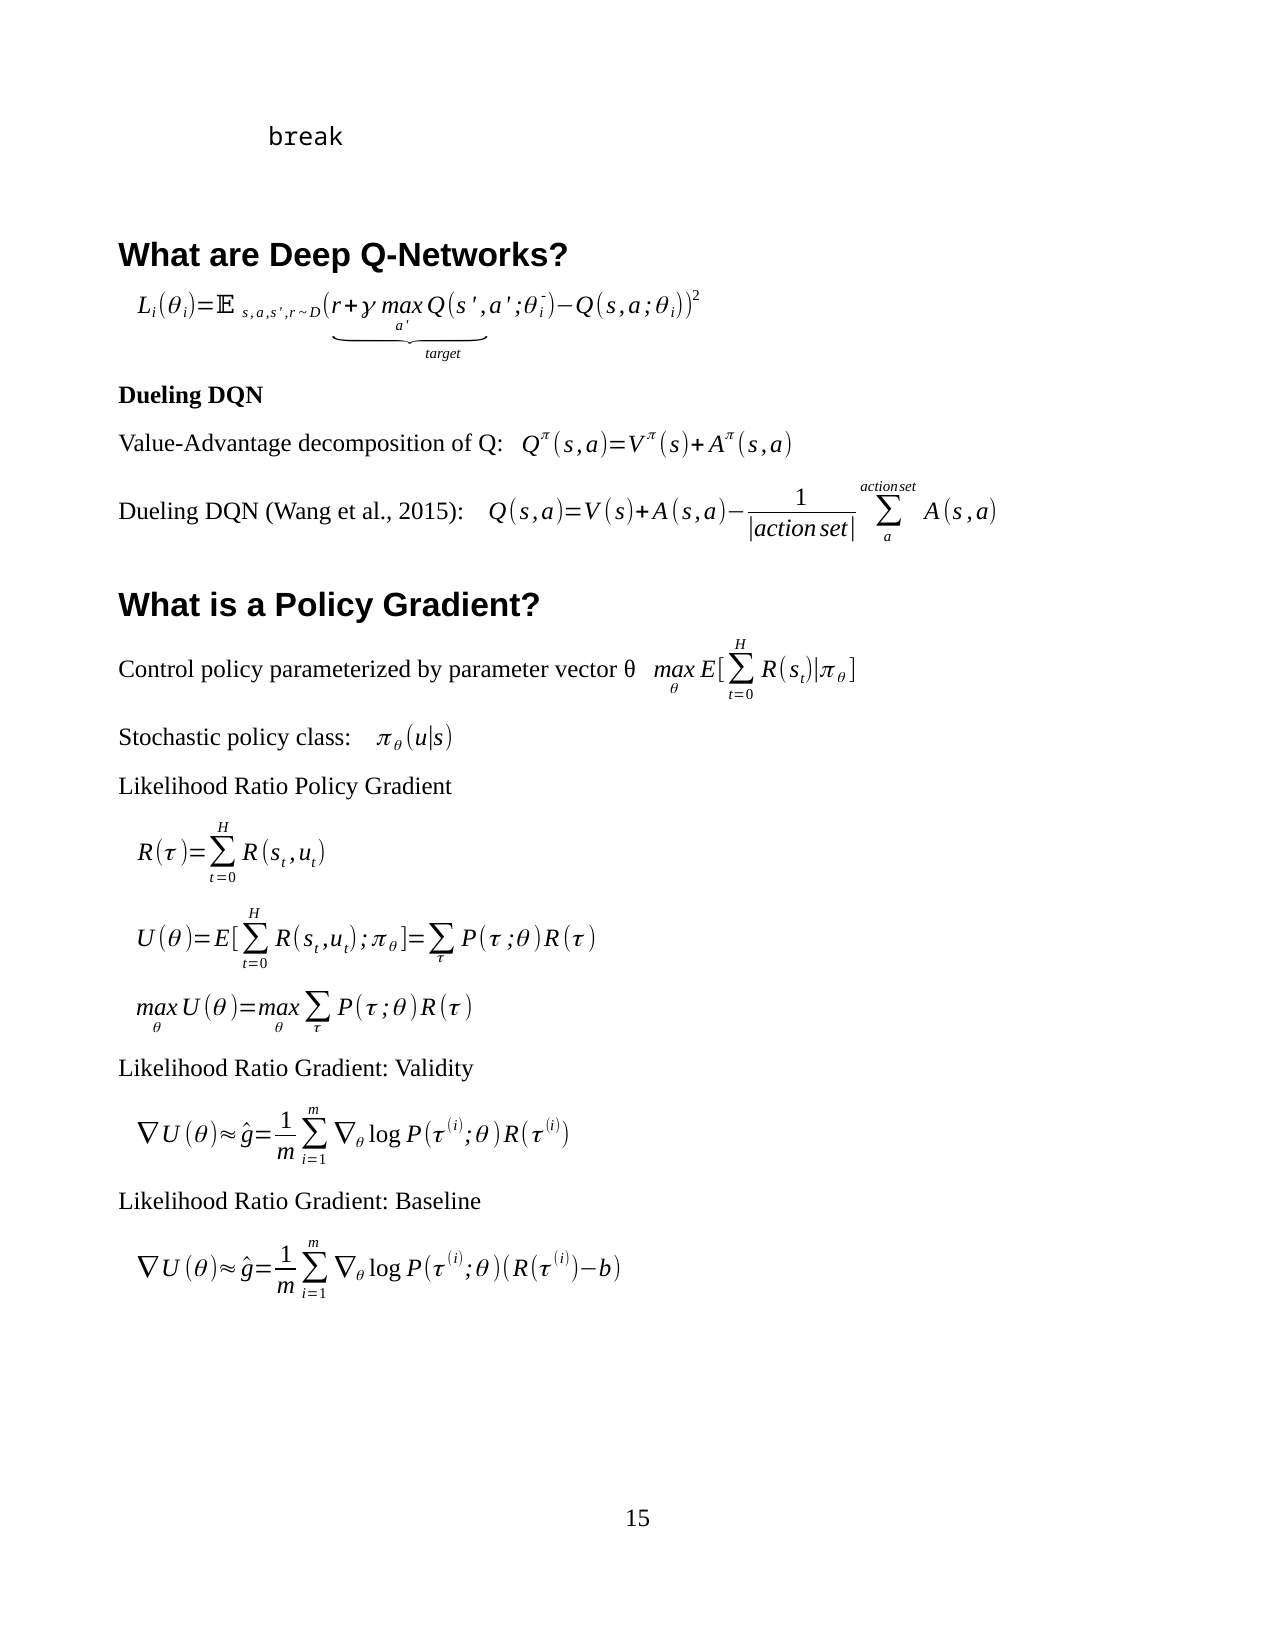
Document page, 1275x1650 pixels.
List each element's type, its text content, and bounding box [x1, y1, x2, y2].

text Dueling DQN (Wang et al., 2015): [118, 477, 1157, 545]
text Value-Advantage decomposition of Q: [118, 428, 1157, 458]
text Likelihood Ratio Gradient: Baseline [118, 1186, 1157, 1215]
text Stochastic policy class: [118, 722, 1157, 752]
text Dueling DQN [118, 381, 1157, 409]
subtitle What is a Policy Gradient? [118, 584, 1157, 623]
subtitle What are Deep Q-Networks? [118, 235, 1157, 274]
text break [118, 118, 1157, 152]
text Likelihood Ratio Gradient: Validity [118, 1053, 1157, 1081]
text Control policy parameterized by parameter vector θ [118, 636, 1157, 703]
text Likelihood Ratio Policy Gradient [118, 771, 1157, 800]
